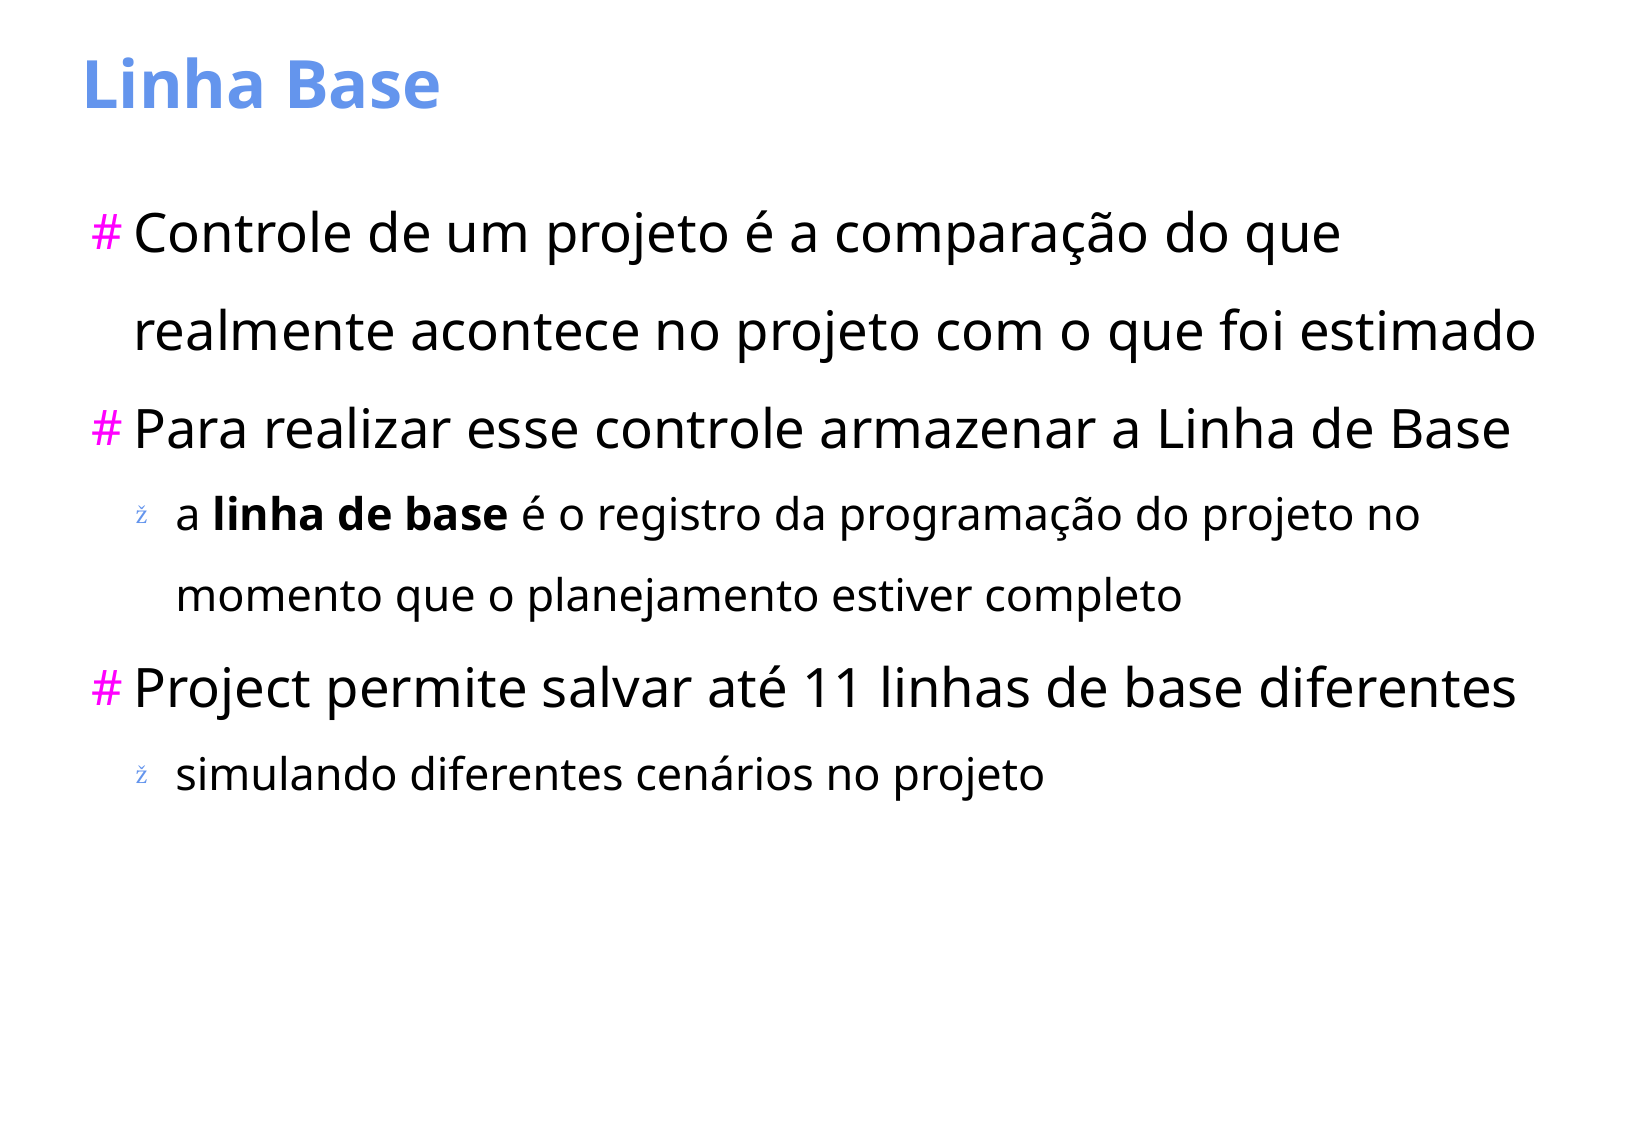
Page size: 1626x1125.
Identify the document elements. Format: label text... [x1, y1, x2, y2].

title Linha Base [81, 41, 1544, 122]
list Controle de um projeto é a comparação do que realmente acontece no projeto com o que foi estimado Para realizar esse controle armazenar a Linha de Base a linha de base é o registro da programação do projeto no momento que o planejamento estiver completo Project permite salvar até 11 linhas de base diferentes simulando diferentes cenários no projeto [81, 165, 1544, 1016]
